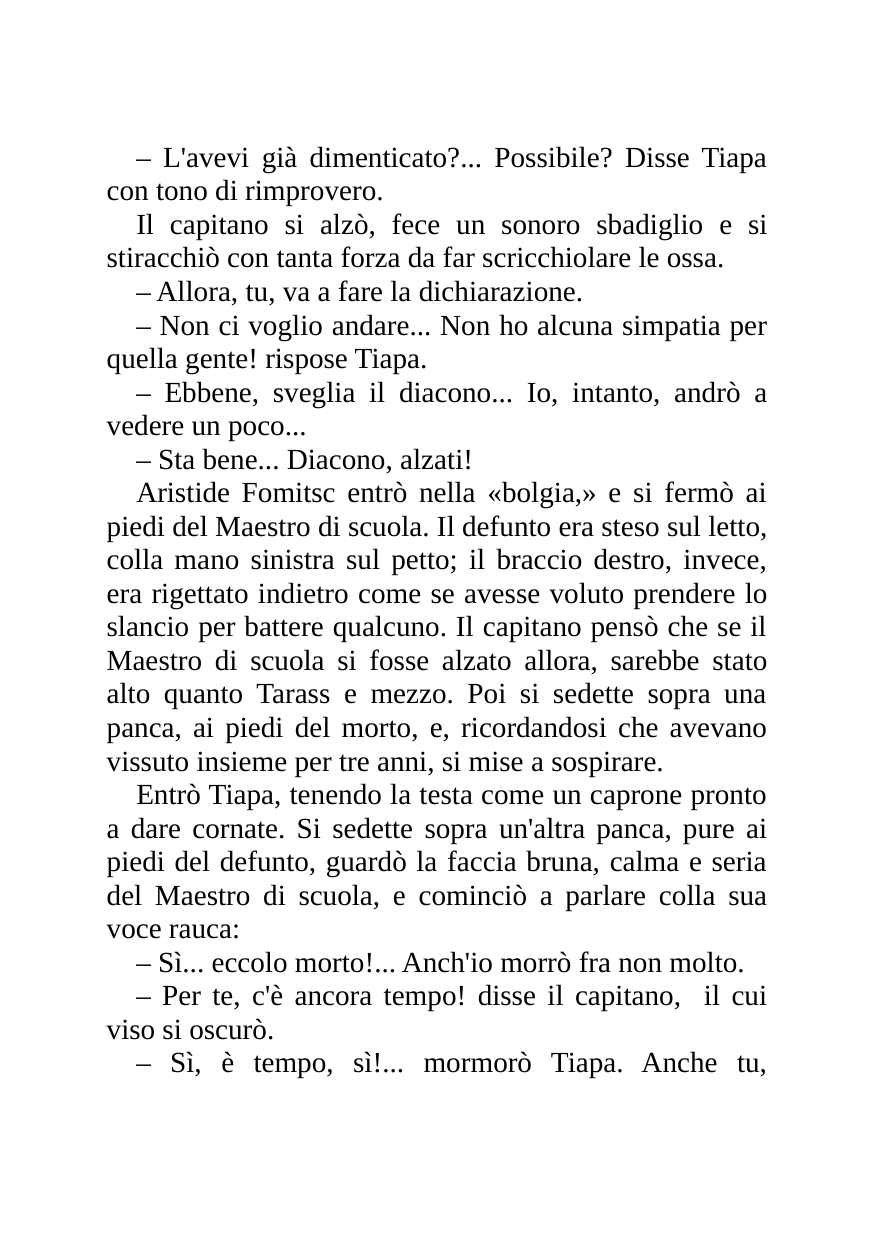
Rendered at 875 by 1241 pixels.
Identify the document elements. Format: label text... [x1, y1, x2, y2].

text – Sì, è tempo, sì!... mormorò Tiapa. Anche tu, [106, 1046, 768, 1079]
text – Non ci voglio andare... Non ho alcuna simpatia per quella gente! rispose Tiapa. [106, 308, 768, 375]
text – Per te, c'è ancora tempo! disse il capitano, il cui viso si oscurò. [106, 978, 768, 1046]
text – Ebbene, sveglia il diacono... Io, intanto, andrò a vedere un poco... [106, 375, 768, 442]
text – Allora, tu, va a fare la dichiarazione. [106, 274, 768, 308]
text – L'avevi già dimenticato?... Possibile? Disse Tiapa con tono di rimprovero. [106, 140, 768, 207]
text – Sì... eccolo morto!... Anch'io morrò fra non molto. [106, 945, 768, 978]
text – Sta bene... Diacono, alzati! [106, 442, 768, 475]
text Entrò Tiapa, tenendo la testa come un caprone pronto a dare cornate. Si sedette sopra un'altra panca, pure ai piedi del defunto, guardò la faccia bruna, calma e seria del Maestro di scuola, e cominciò a parlare colla sua voce rauca: [106, 777, 768, 945]
text Aristide Fomitsc entrò nella «bolgia,» e si fermò ai piedi del Maestro di scuola. Il defunto era steso sul letto, colla mano sinistra sul petto; il braccio destro, invece, era rigettato indietro come se avesse voluto prendere lo slancio per battere qualcuno. Il capitano pensò che se il Maestro di scuola si fosse alzato allora, sarebbe stato alto quanto Tarass e mezzo. Poi si sedette sopra una panca, ai piedi del morto, e, ricordandosi che avevano vissuto insieme per tre anni, si mise a sospirare. [106, 475, 768, 777]
text Il capitano si alzò, fece un sonoro sbadiglio e si stiracchiò con tanta forza da far scricchiolare le ossa. [106, 207, 768, 274]
